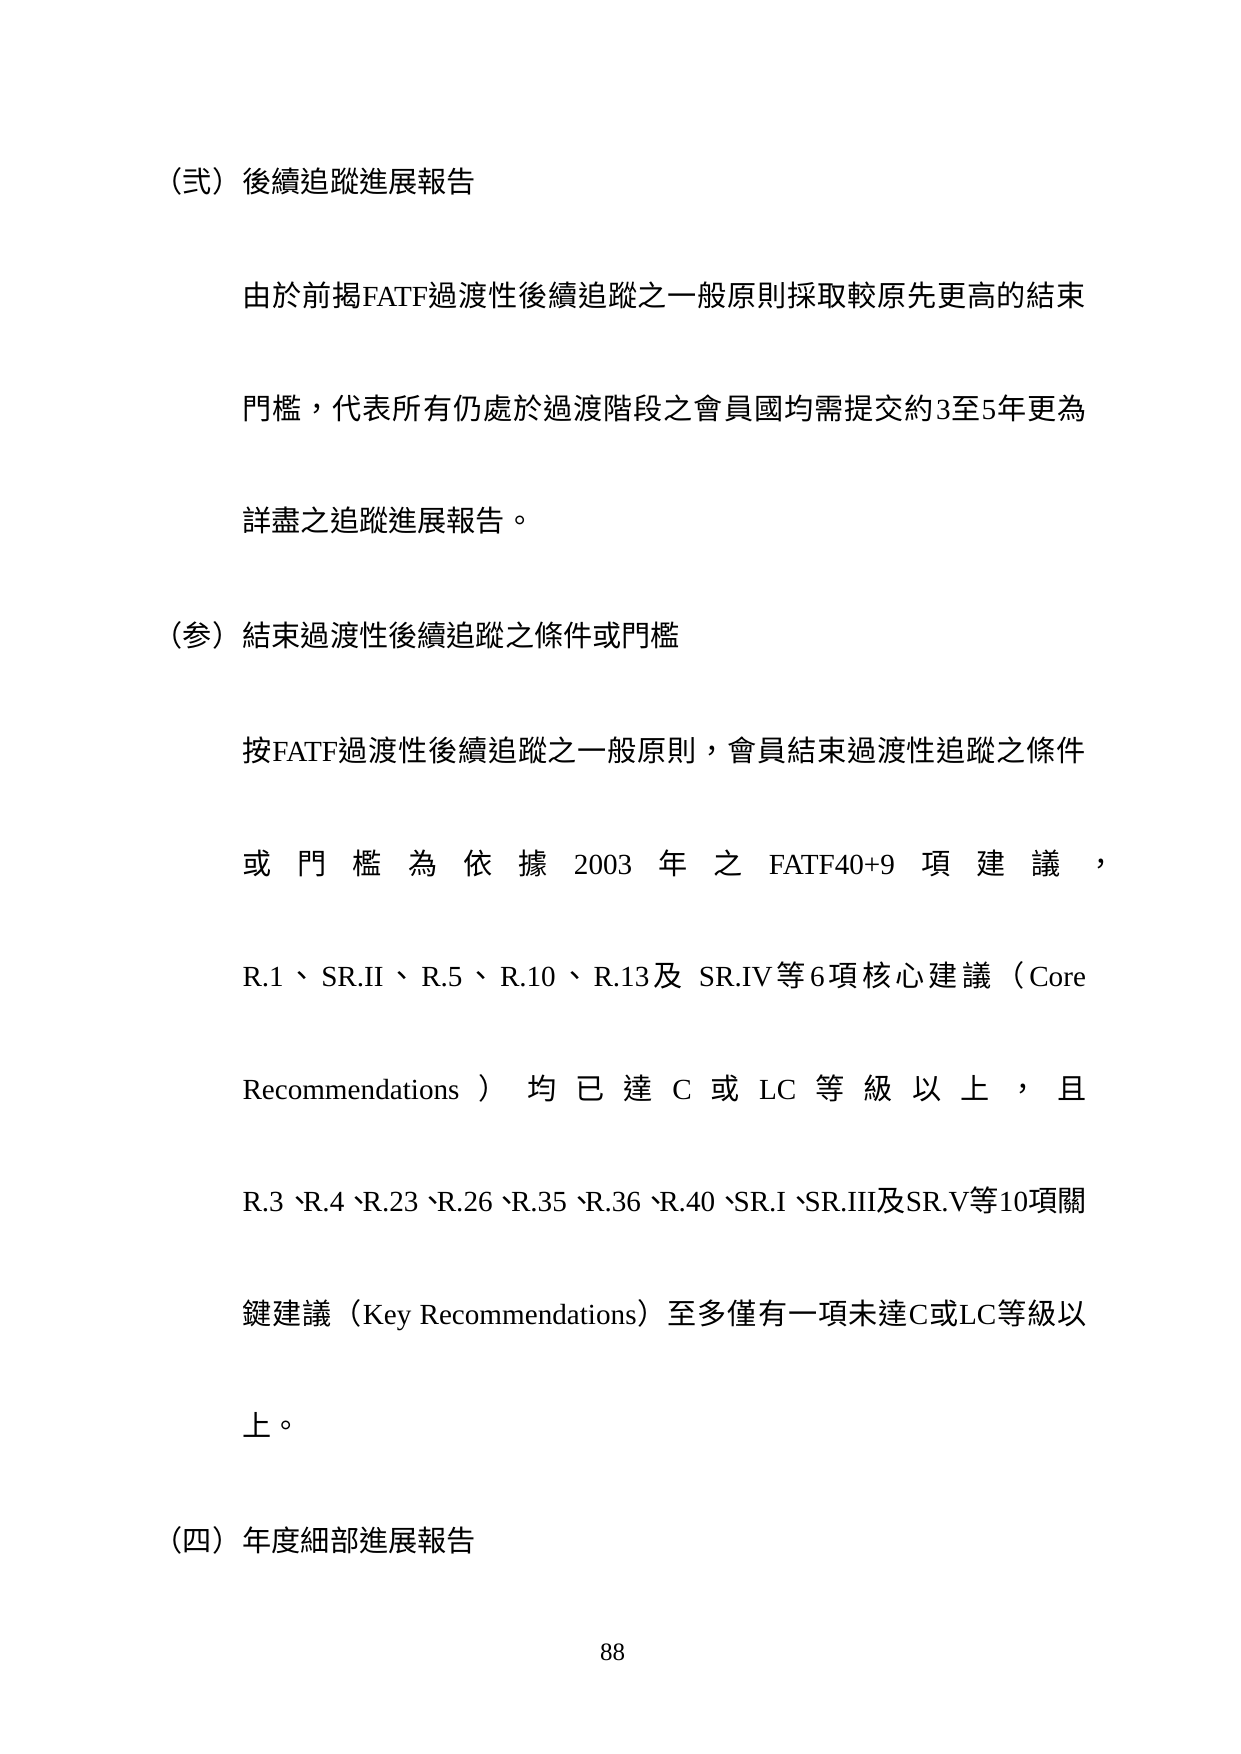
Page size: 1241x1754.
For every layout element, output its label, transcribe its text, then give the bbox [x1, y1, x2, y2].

list 結束過渡性後續追蹤之條件或門檻 [153, 597, 1087, 672]
text 由於前揭FATF過渡性後續追蹤之一般原則採取較原先更高的結束門檻，代表所有仍處於過渡階段之會員國均需提交約3至5年更為詳盡之追蹤進展報告。 [242, 257, 1087, 557]
text 按FATF過渡性後續追蹤之一般原則，會員結束過渡性追蹤之條件或門檻為依據2003年之FATF40+9項建議，R.1、SR.II、R.5、R.10、R.13及SR.IV等6項核心建議（Core Recommendations）均已達C或LC等級以上，且R.3、R.4、R.23、R.26、R.35、R.36、R.40、SR.I、SR.III及SR.V等10項關鍵建議（Key Recommendations）至多僅有一項未達C或LC等級以上。 [242, 711, 1087, 1461]
list 年度細部進展報告 [153, 1501, 1087, 1576]
list 後續追蹤進展報告 [153, 142, 1087, 217]
